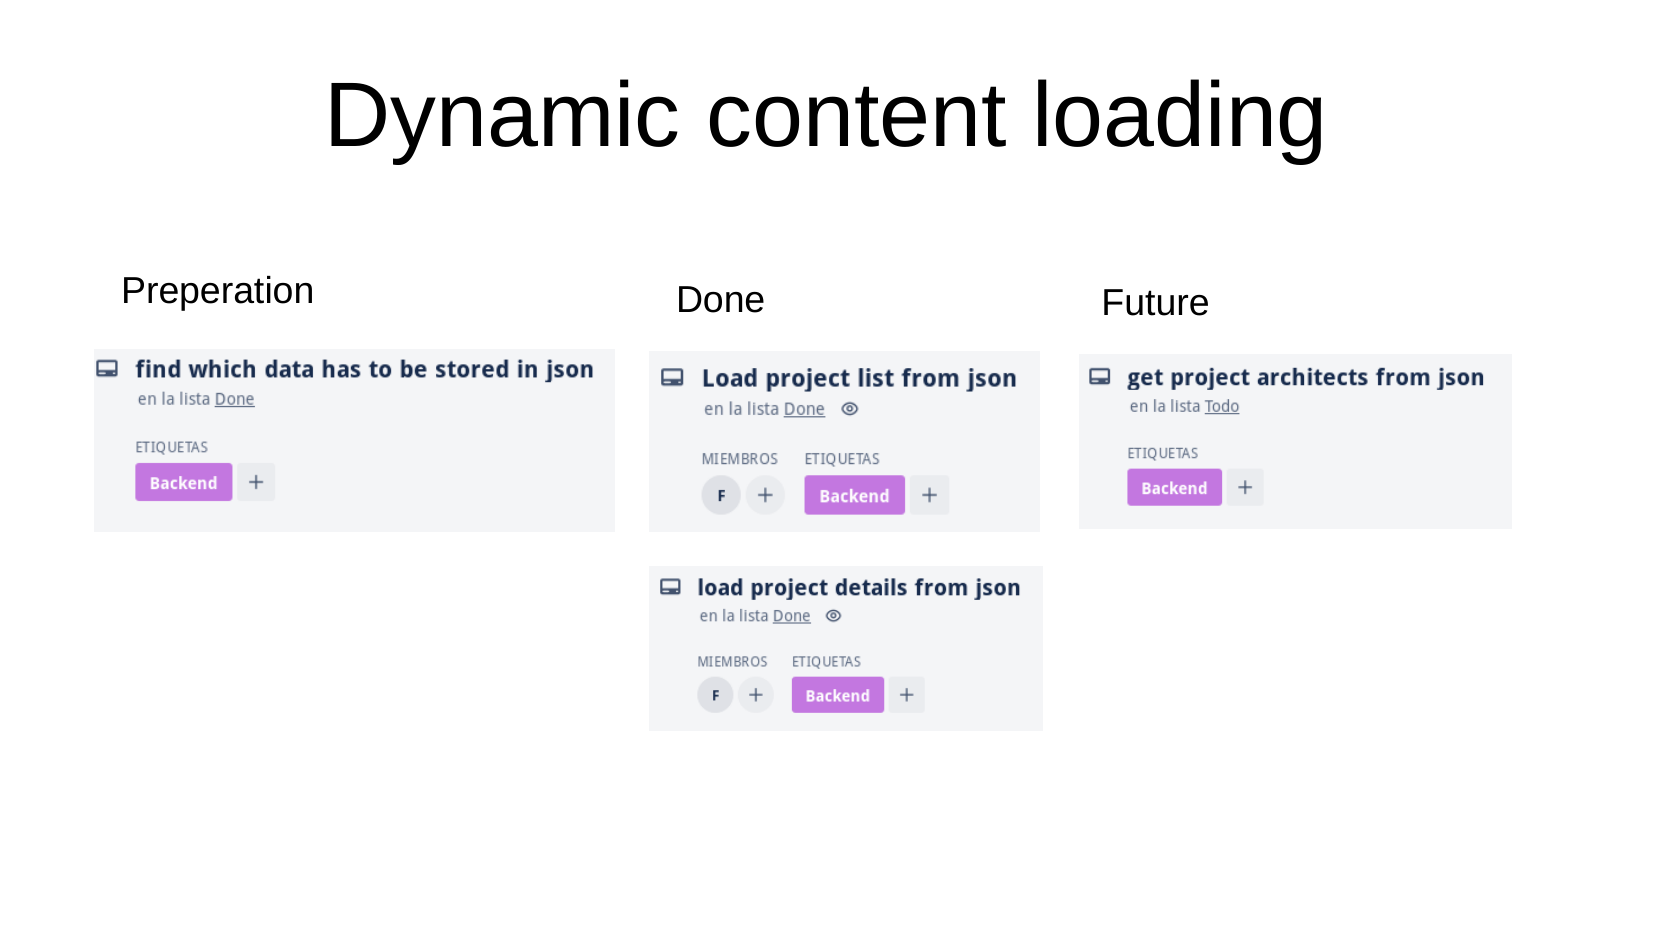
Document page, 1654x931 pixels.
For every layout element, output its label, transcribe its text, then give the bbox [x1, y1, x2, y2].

picture [1079, 354, 1512, 529]
title Dynamic content loading [82, 37, 1571, 193]
text_box Preperation [106, 262, 330, 319]
picture [649, 566, 1043, 731]
text_box Future [1086, 273, 1225, 331]
text_box Done [661, 270, 781, 328]
picture [94, 349, 615, 532]
picture [649, 351, 1040, 532]
